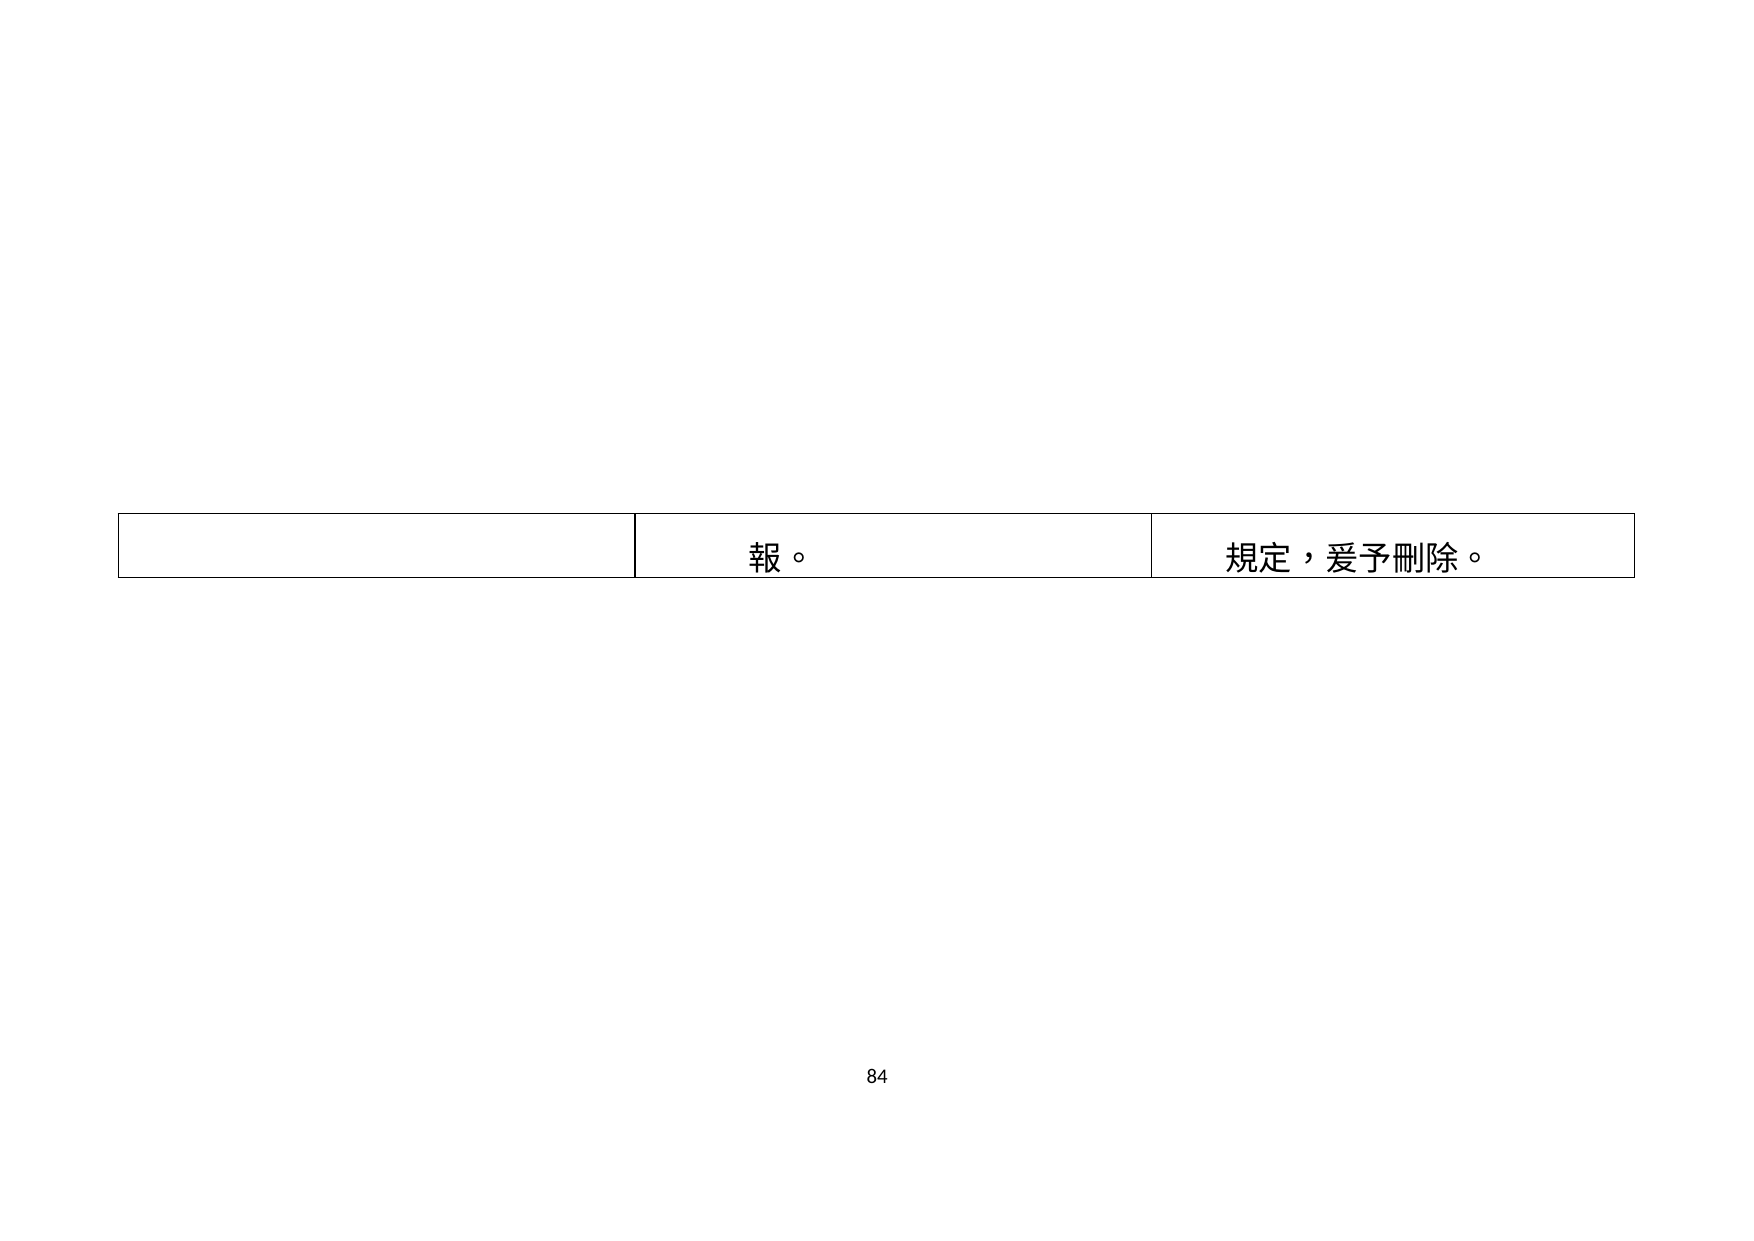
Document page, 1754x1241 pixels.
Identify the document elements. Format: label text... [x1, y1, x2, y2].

table_cell 報。 [636, 514, 1151, 577]
table_cell [119, 514, 634, 577]
table_cell 規定，爰予刪除。 [1152, 514, 1634, 577]
